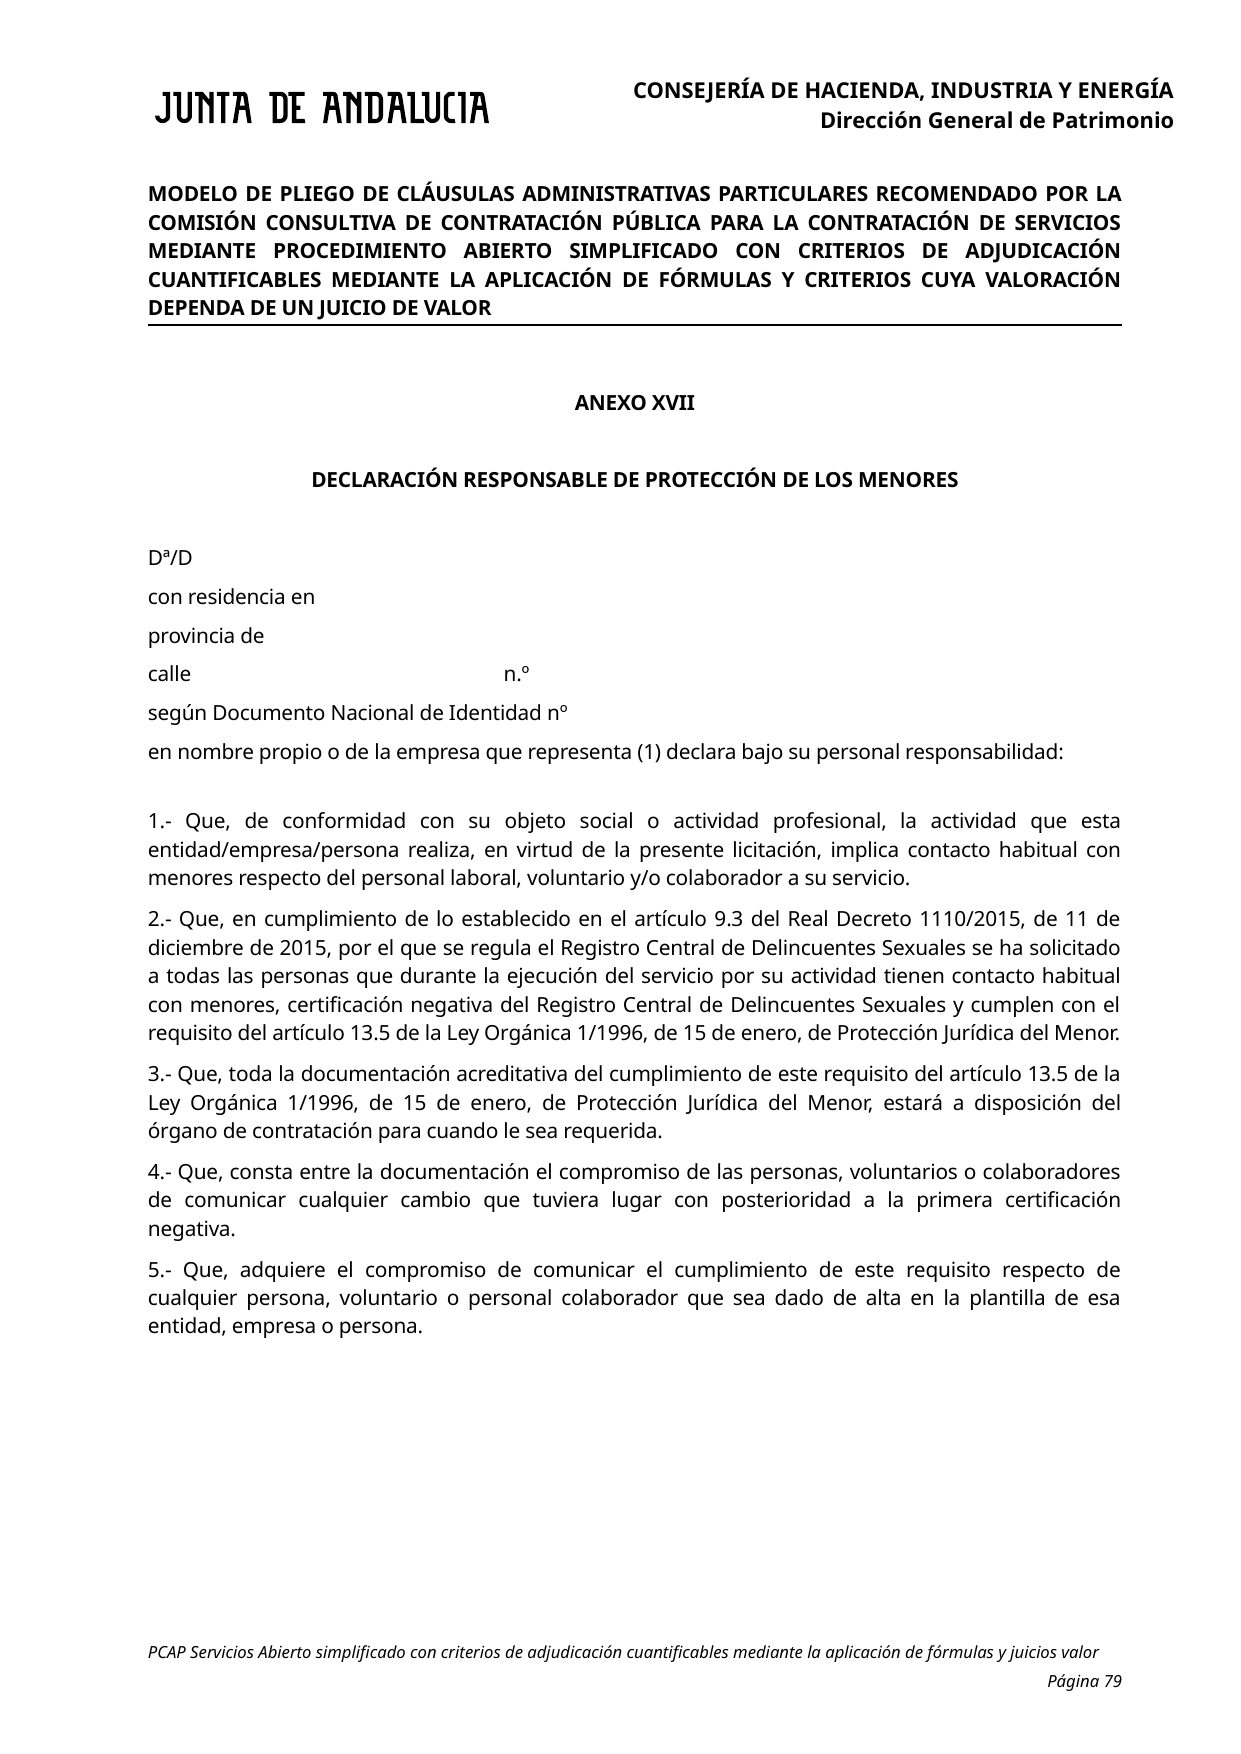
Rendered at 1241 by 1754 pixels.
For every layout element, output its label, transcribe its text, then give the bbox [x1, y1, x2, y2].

text DECLARACIÓN RESPONSABLE DE PROTECCIÓN DE LOS MENORES [148, 465, 1122, 494]
text Dª/D [148, 543, 1122, 571]
text ANEXO XVII [148, 388, 1122, 416]
text según Documento Nacional de Identidad nº [148, 698, 1122, 727]
text calle n.º [148, 659, 1122, 688]
text 3.- Que, toda la documentación acreditativa del cumplimiento de este requisito del artículo 13.5 de la Ley Orgánica 1/1996, de 15 de enero, de Protección Jurídica del Menor, estará a disposición del órgano de contratación para cuando le sea requerida. [148, 1059, 1122, 1144]
text con residencia en [148, 582, 1122, 610]
text en nombre propio o de la empresa que representa (1) declara bajo su personal responsabilidad: [148, 737, 1122, 766]
text 1.- Que, de conformidad con su objeto social o actividad profesional, la actividad que esta entidad/empresa/persona realiza, en virtud de la presente licitación, implica contacto habitual con menores respecto del personal laboral, voluntario y/o colaborador a su servicio. [148, 807, 1122, 892]
text MODELO DE PLIEGO DE CLÁUSULAS ADMINISTRATIVAS PARTICULARES RECOMENDADO POR LA COMISIÓN CONSULTIVA DE CONTRATACIÓN PÚBLICA PARA LA CONTRATACIÓN DE SERVICIOS MEDIANTE PROCEDIMIENTO ABIERTO SIMPLIFICADO CON CRITERIOS DE ADJUDICACIÓN CUANTIFICABLES MEDIANTE LA APLICACIÓN DE FÓRMULAS Y CRITERIOS CUYA VALORACIÓN DEPENDA DE UN JUICIO DE VALOR [148, 179, 1122, 324]
text 2.- Que, en cumplimiento de lo establecido en el artículo 9.3 del Real Decreto 1110/2015, de 11 de diciembre de 2015, por el que se regula el Registro Central de Delincuentes Sexuales se ha solicitado a todas las personas que durante la ejecución del servicio por su actividad tienen contacto habitual con menores, certificación negativa del Registro Central de Delincuentes Sexuales y cumplen con el requisito del artículo 13.5 de la Ley Orgánica 1/1996, de 15 de enero, de Protección Jurídica del Menor. [148, 904, 1122, 1047]
text 4.- Que, consta entre la documentación el compromiso de las personas, voluntarios o colaboradores de comunicar cualquier cambio que tuviera lugar con posterioridad a la primera certificación negativa. [148, 1157, 1122, 1242]
text 5.- Que, adquiere el compromiso de comunicar el cumplimiento de este requisito respecto de cualquier persona, voluntario o personal colaborador que sea dado de alta en la plantilla de esa entidad, empresa o persona. [148, 1255, 1122, 1340]
text provincia de [148, 621, 1122, 649]
